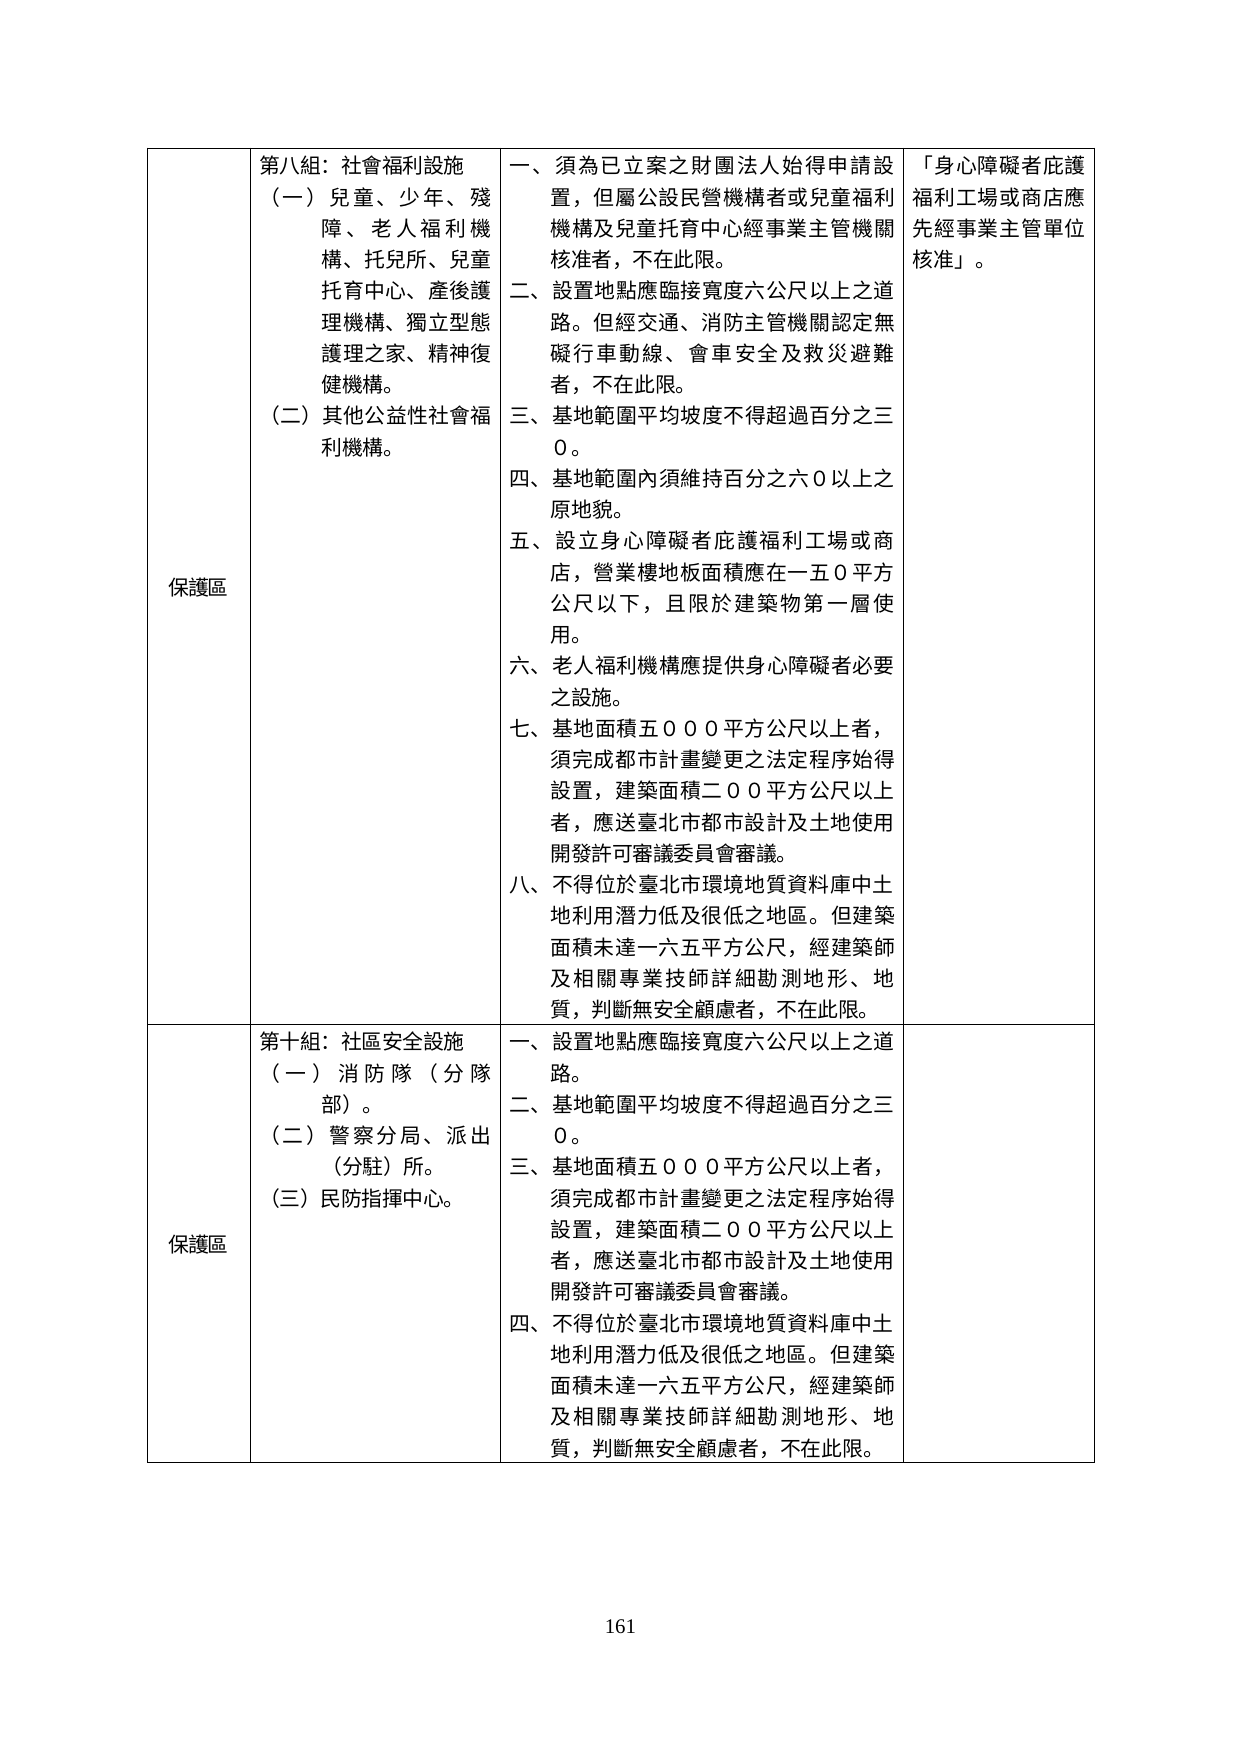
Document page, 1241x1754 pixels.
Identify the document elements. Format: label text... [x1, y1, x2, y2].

table_cell 一、設置地點應臨接寬度六公尺以上之道路。 二、基地範圍平均坡度不得超過百分之三０。 三、基地面積五０００平方公尺以上者，須完成都市計畫變更之法定程序始得設置，建築面積二００平方公尺以上者，應送臺北市都市設計及土地使用開發許可審議委員會審議。 四、不得位於臺北市環境地質資料庫中土地利用潛力低及很低之地區。但建築面積未達一六五平方公尺，經建築師及相關專業技師詳細勘測地形、地質，判斷無安全顧慮者，不在此限。 [501, 1025, 903, 1462]
table_cell 保護區 [148, 149, 250, 1024]
table_cell 第八組：社會福利設施 （一）兒童、少年、殘障、老人福利機構、托兒所、兒童托育中心、產後護理機構、獨立型態護理之家、精神復健機構。 （二）其他公益性社會福利機構。 [251, 149, 500, 1024]
table_cell 一、須為已立案之財團法人始得申請設置，但屬公設民營機構者或兒童福利機構及兒童托育中心經事業主管機關核准者，不在此限。 二、設置地點應臨接寬度六公尺以上之道路。但經交通、消防主管機關認定無礙行車動線、會車安全及救災避難者，不在此限。 三、基地範圍平均坡度不得超過百分之三０。 四、基地範圍內須維持百分之六０以上之原地貌。 五、設立身心障礙者庇護福利工場或商店，營業樓地板面積應在一五０平方公尺以下，且限於建築物第一層使用。 六、老人福利機構應提供身心障礙者必要之設施。 七、基地面積五０００平方公尺以上者，須完成都市計畫變更之法定程序始得設置，建築面積二００平方公尺以上者，應送臺北市都市設計及土地使用開發許可審議委員會審議。 八、不得位於臺北市環境地質資料庫中土地利用潛力低及很低之地區。但建築面積未達一六五平方公尺，經建築師及相關專業技師詳細勘測地形、地質，判斷無安全顧慮者，不在此限。 [501, 149, 903, 1024]
table_cell [904, 1025, 1094, 1462]
table_cell 第十組：社區安全設施 （一）消防隊（分隊部）。 （二）警察分局、派出（分駐）所。 （三）民防指揮中心。 [251, 1025, 500, 1462]
table_cell 保護區 [148, 1025, 250, 1462]
table_cell 「身心障礙者庇護福利工場或商店應先經事業主管單位核准」。 [904, 149, 1094, 1024]
